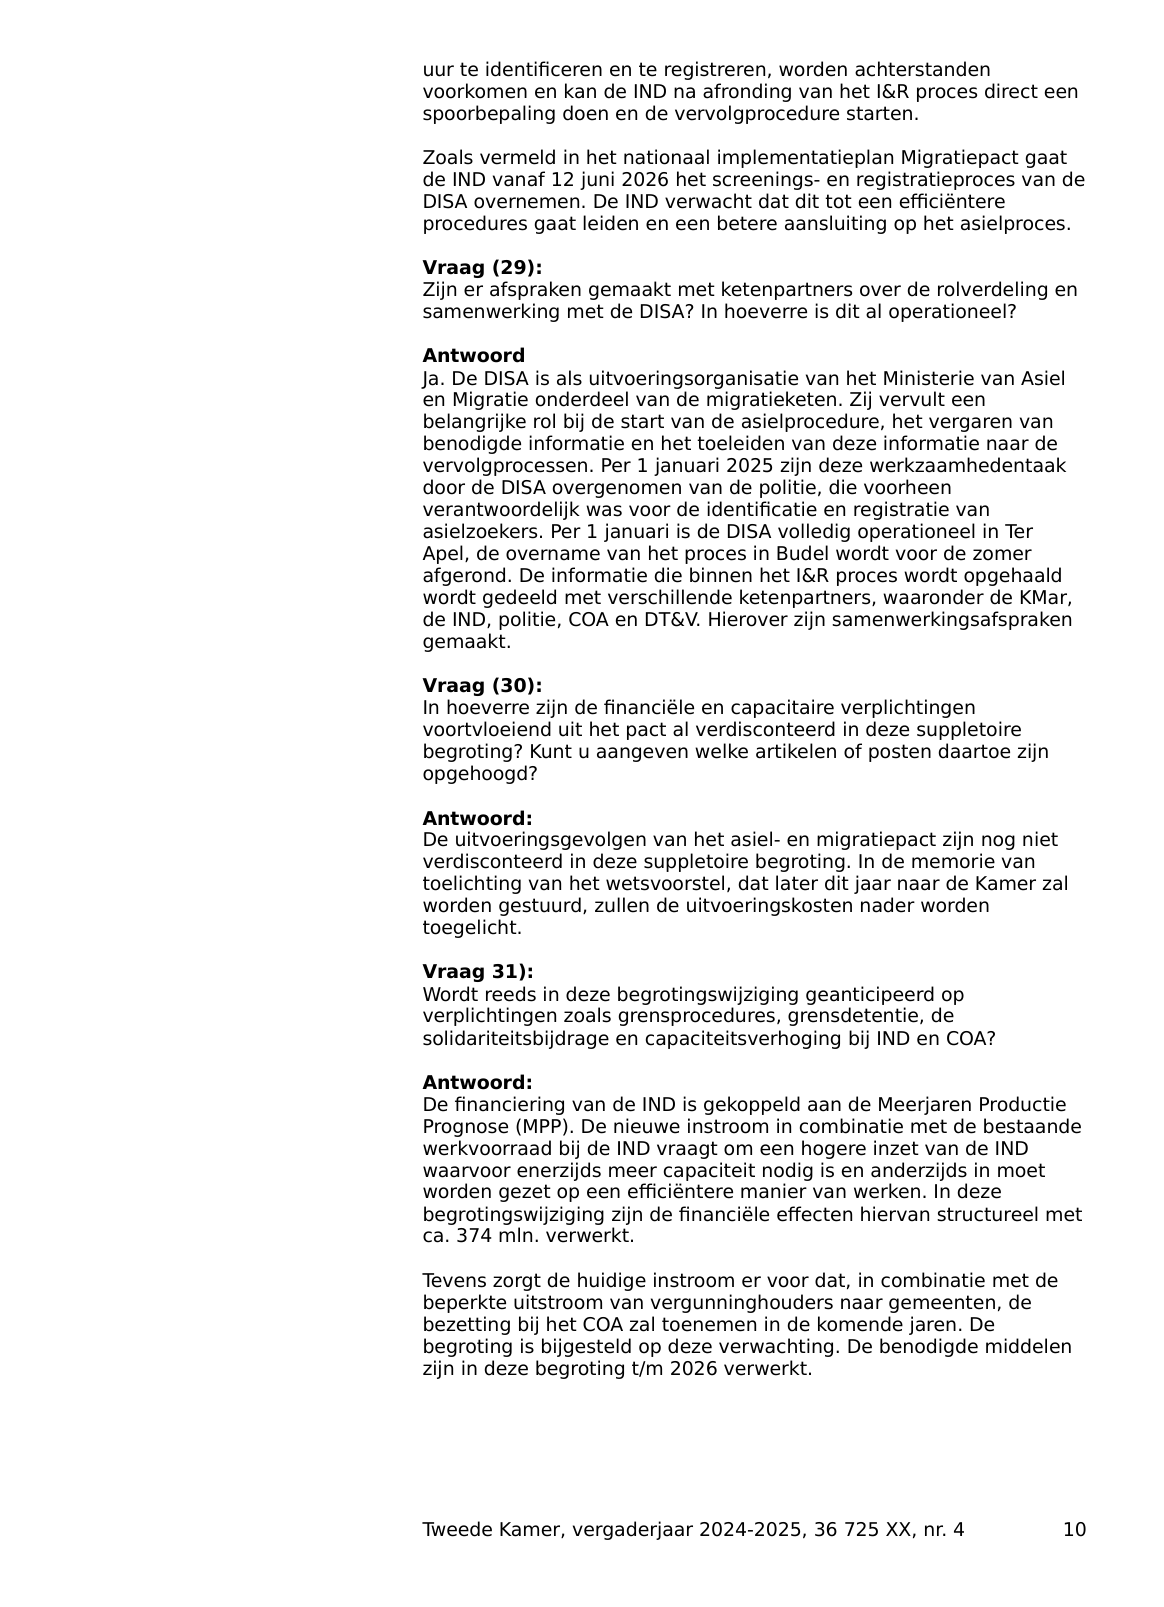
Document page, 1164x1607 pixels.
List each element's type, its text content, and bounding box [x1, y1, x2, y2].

text De financiering van de IND is gekoppeld aan de Meerjaren Productie Prognose (MPP). De nieuwe instroom in combinatie met de bestaande werkvoorraad bij de IND vraagt om een hogere inzet van de IND waarvoor enerzijds meer capaciteit nodig is en anderzijds in moet worden gezet op een efficiëntere manier van werken. In deze begrotingswijziging zijn de financiële effecten hiervan structureel met ca. 374 mln. verwerkt. [422, 1093, 1087, 1247]
text In hoeverre zijn de financiële en capacitaire verplichtingen voortvloeiend uit het pact al verdisconteerd in deze suppletoire begroting? Kunt u aangeven welke artikelen of posten daartoe zijn opgehoogd? [422, 697, 1087, 785]
text Vraag (30): [422, 675, 1087, 697]
text Vraag (29): [422, 257, 1087, 279]
text Antwoord [422, 345, 1087, 367]
text Antwoord: [422, 1072, 1087, 1093]
text Zijn er afspraken gemaakt met ketenpartners over de rolverdeling en samenwerking met de DISA? In hoeverre is dit al operationeel? [422, 279, 1087, 323]
text Antwoord: [422, 807, 1087, 829]
text uur te identificeren en te registreren, worden achterstanden voorkomen en kan de IND na afronding van het I&R proces direct een spoorbepaling doen en de vervolgprocedure starten. [422, 59, 1087, 125]
text Tevens zorgt de huidige instroom er voor dat, in combinatie met de beperkte uitstroom van vergunninghouders naar gemeenten, de bezetting bij het COA zal toenemen in de komende jaren. De begroting is bijgesteld op deze verwachting. De benodigde middelen zijn in deze begroting t/m 2026 verwerkt. [422, 1269, 1087, 1379]
text Wordt reeds in deze begrotingswijziging geanticipeerd op verplichtingen zoals grensprocedures, grensdetentie, de solidariteitsbijdrage en capaciteitsverhoging bij IND en COA? [422, 983, 1087, 1049]
text De uitvoeringsgevolgen van het asiel- en migratiepact zijn nog niet verdisconteerd in deze suppletoire begroting. In de memorie van toelichting van het wetsvoorstel, dat later dit jaar naar de Kamer zal worden gestuurd, zullen de uitvoeringskosten nader worden toegelicht. [422, 829, 1087, 939]
text Zoals vermeld in het nationaal implementatieplan Migratiepact gaat de IND vanaf 12 juni 2026 het screenings- en registratieproces van de DISA overnemen. De IND verwacht dat dit tot een efficiëntere procedures gaat leiden en een betere aansluiting op het asielproces. [422, 147, 1087, 235]
text Vraag 31): [422, 961, 1087, 983]
text Ja. De DISA is als uitvoeringsorganisatie van het Ministerie van Asiel en Migratie onderdeel van de migratieketen. Zij vervult een belangrijke rol bij de start van de asielprocedure, het vergaren van benodigde informatie en het toeleiden van deze informatie naar de vervolgprocessen. Per 1 januari 2025 zijn deze werkzaamhedentaak door de DISA overgenomen van de politie, die voorheen verantwoordelijk was voor de identificatie en registratie van asielzoekers. Per 1 januari is de DISA volledig operationeel in Ter Apel, de overname van het proces in Budel wordt voor de zomer afgerond. De informatie die binnen het I&R proces wordt opgehaald wordt gedeeld met verschillende ketenpartners, waaronder de KMar, de IND, politie, COA en DT&V. Hierover zijn samenwerkingsafspraken gemaakt. [422, 367, 1087, 653]
